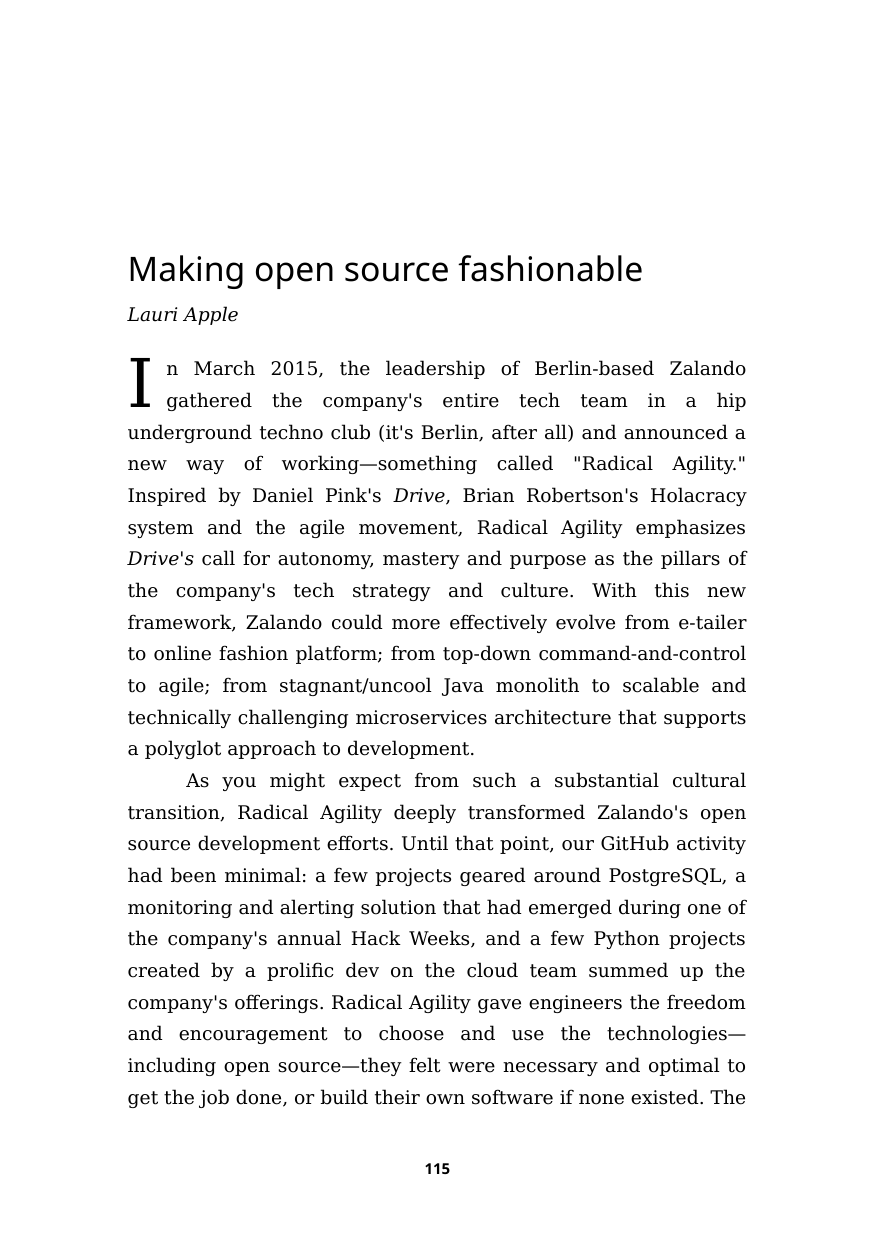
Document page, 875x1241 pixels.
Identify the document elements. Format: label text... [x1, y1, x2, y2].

text As you might expect from such a substantial cultural transition, Radical Agility deeply transformed Zalando's open source development efforts. Until that point, our GitHub activity had been minimal: a few projects geared around PostgreSQL, a monitoring and alerting solution that had emerged during one of the company's annual Hack Weeks, and a few Python projects created by a prolific dev on the cloud team summed up the company's offerings. Radical Agility gave engineers the freedom and encouragement to choose and use the technologies—including open source—they felt were necessary and optimal to get the job done, or build their own software if none existed. The [127, 770, 747, 1109]
text Lauri Apple [127, 304, 747, 326]
subtitle Making open source fashionable [127, 246, 747, 292]
text In March 2015, the leadership of Berlin-based Zalando gathered the company's entire tech team in a hip underground techno club (it's Berlin, after all) and announced a new way of working—something called "Radical Agility." Inspired by Daniel Pink's Drive, Brian Robertson's Holacracy system and the agile movement, Radical Agility emphasizes Drive's call for autonomy, mastery and purpose as the pillars of the company's tech strategy and culture. With this new framework, Zalando could more effectively evolve from e-tailer to online fashion platform; from top-down command-and-control to agile; from stagnant/uncool Java monolith to scalable and technically challenging microservices architecture that supports a polyglot approach to development. [127, 358, 747, 760]
